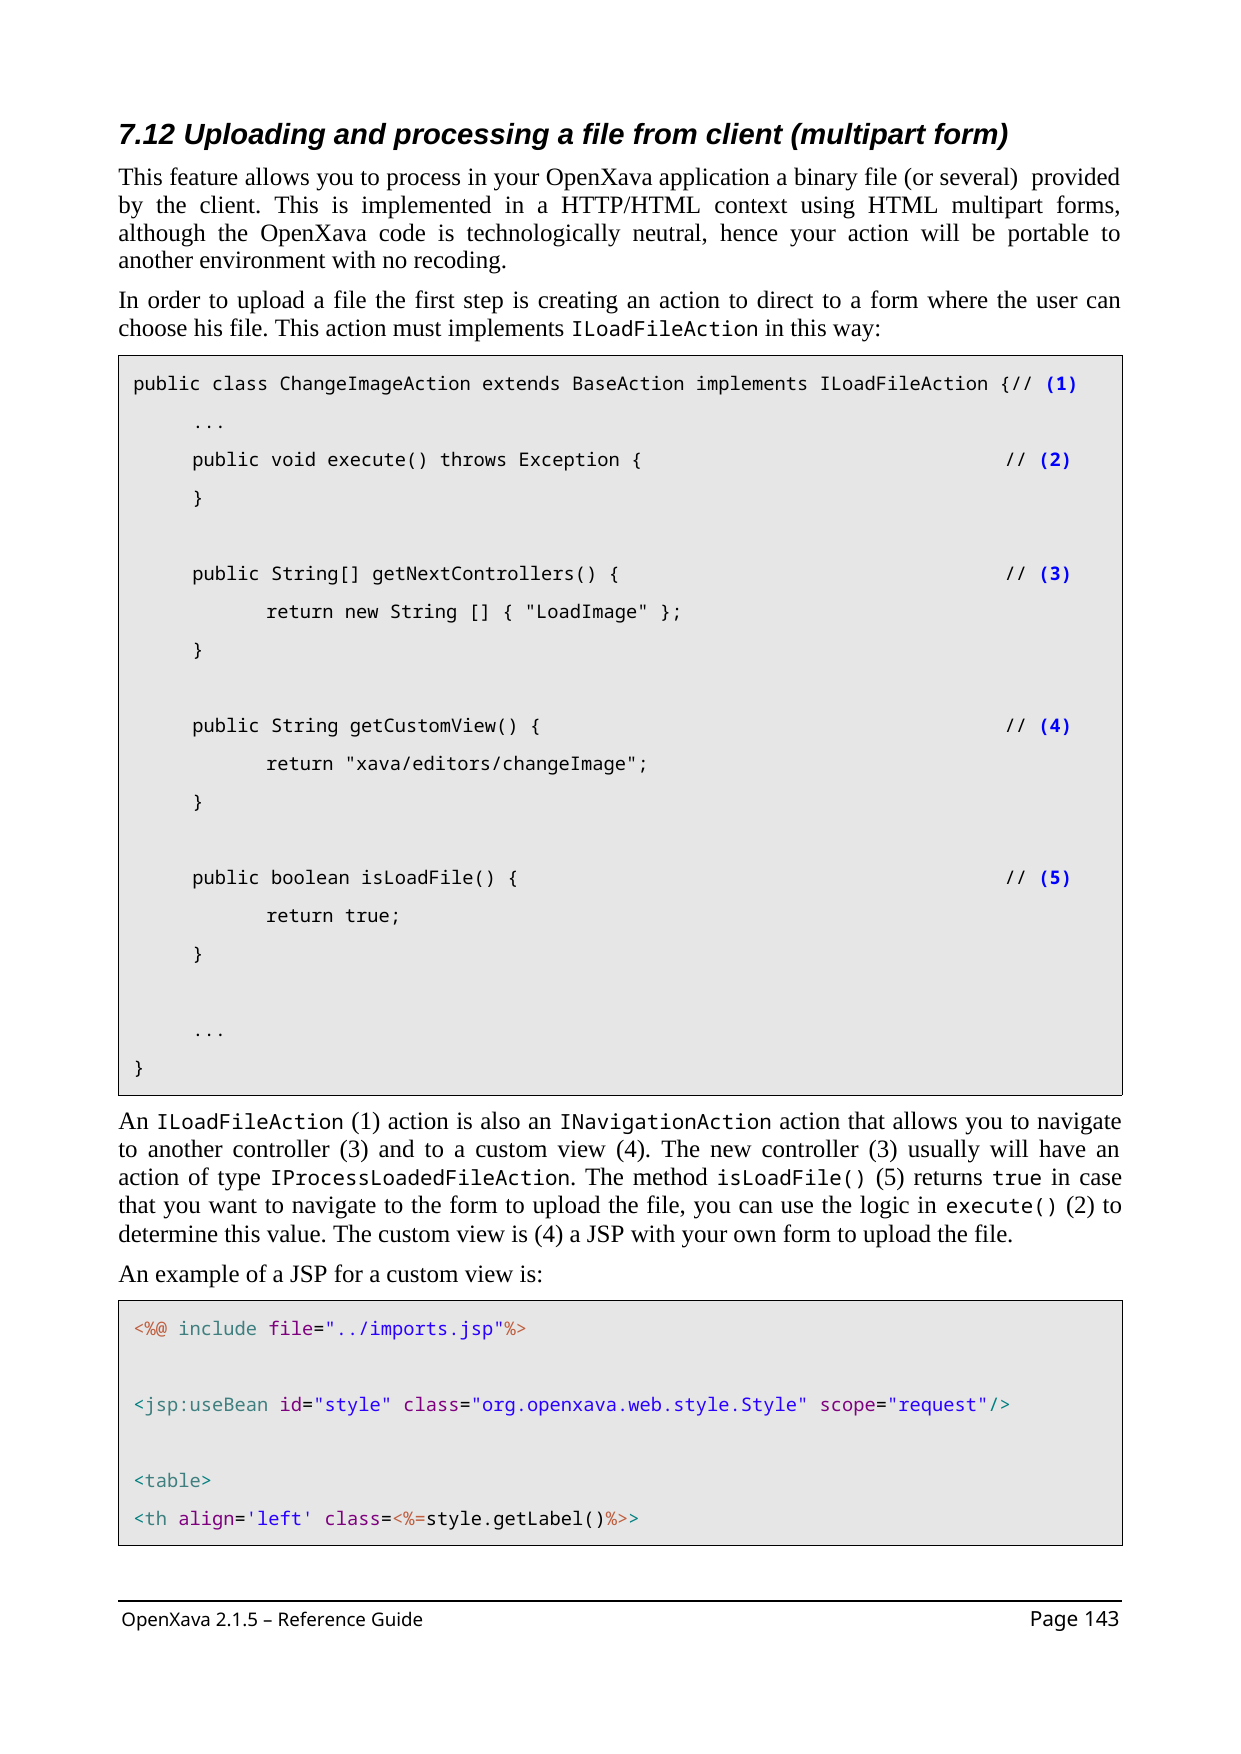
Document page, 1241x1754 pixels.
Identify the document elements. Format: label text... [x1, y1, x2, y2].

text ... [119, 1001, 1122, 1039]
text In order to upload a file the first step is creating an action to direct to a form where the user can choose his file. This action must implements ILoadFileAction in this way: [118, 287, 1122, 343]
text public void execute() throws Exception { // (2) [119, 431, 1122, 469]
text <jsp:useBean id="style" class="org.openxava.web.style.Style" scope="request"/> [119, 1376, 1122, 1414]
text An ILoadFileAction (1) action is also an INavigationAction action that allows you to navigate to another controller (3) and to a custom view (4). The new controller (3) usually will have an action of type IProcessLoadedFileAction. The method isLoadFile() (5) returns true in case that you want to navigate to the form to upload the file, you can use the logic in execute() (2) to determine this value. The custom view is (4) a JSP with your own form to upload the file. [118, 1107, 1122, 1247]
text } [119, 1039, 1122, 1095]
text public String[] getNextControllers() { // (3) [119, 545, 1122, 583]
text <th align='left' class=<%=style.getLabel()%>> [119, 1490, 1122, 1545]
text return "xava/editors/changeImage"; [119, 735, 1122, 773]
text <%@ include file="../imports.jsp"%> [119, 1301, 1122, 1338]
text return new String [] { "LoadImage" }; [119, 583, 1122, 621]
text An example of a JSP for a custom view is: [118, 1260, 1122, 1288]
text public String getCustomView() { // (4) [119, 697, 1122, 735]
text return true; [119, 887, 1122, 925]
text } [119, 925, 1122, 963]
text } [119, 621, 1122, 659]
subtitle Uploading and processing a file from client (multipart form) [118, 118, 1122, 151]
text public class ChangeImageAction extends BaseAction implements ILoadFileAction {// (1) [119, 356, 1122, 393]
text } [119, 773, 1122, 811]
text <table> [119, 1452, 1122, 1490]
text public boolean isLoadFile() { // (5) [119, 849, 1122, 887]
text This feature allows you to process in your OpenXava application a binary file (or several) provided by the client. This is implemented in a HTTP/HTML context using HTML multipart forms, although the OpenXava code is technologically neutral, hence your action will be portable to another environment with no recoding. [118, 163, 1122, 274]
text ... [119, 393, 1122, 431]
text } [119, 469, 1122, 507]
